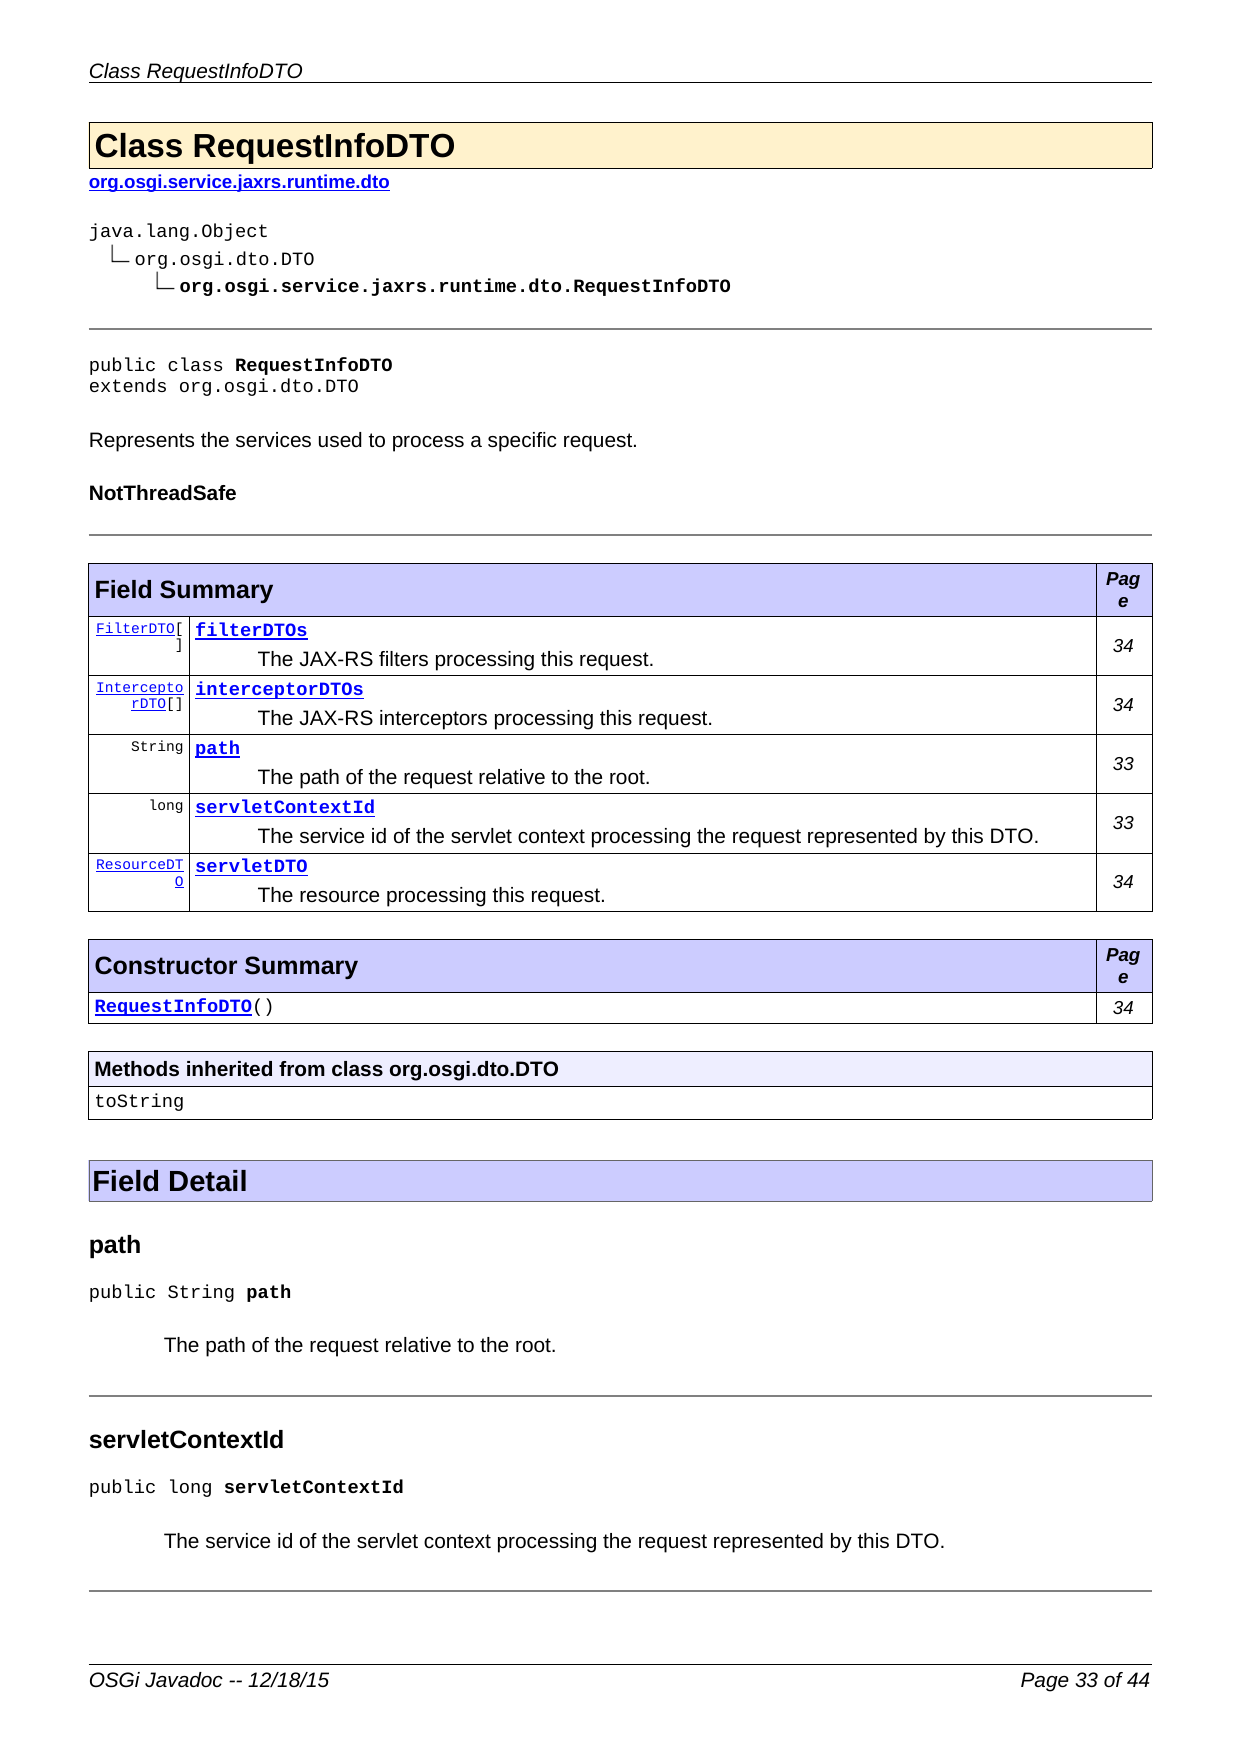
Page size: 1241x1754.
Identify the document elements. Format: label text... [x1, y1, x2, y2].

subtitle servletContextId [88, 1425, 1152, 1454]
table_cell FilterDTO[] [89, 617, 189, 675]
table_cell interceptorDTOs The JAX-RS interceptors processing this request. [190, 676, 1096, 734]
table_cell ResourceDTO [89, 854, 189, 911]
table_cell [1097, 854, 1152, 911]
text org.osgi.service.jaxrs.runtime.dto [88, 171, 1152, 193]
table_cell [1097, 735, 1152, 793]
table_header Field Summary [89, 564, 1096, 616]
text public long servletContextId [88, 1478, 1152, 1499]
subtitle Class RequestInfoDTO [90, 123, 1152, 168]
table_cell [1097, 794, 1152, 852]
text public String path [88, 1282, 1152, 1304]
text org.osgi.service.jaxrs.runtime.dto.RequestInfoDTO [88, 271, 1152, 298]
picture [111, 243, 135, 266]
table_cell path The path of the request relative to the root. [190, 735, 1096, 793]
table_cell filterDTOs The JAX-RS filters processing this request. [190, 617, 1096, 675]
text java.lang.Object [88, 222, 1152, 243]
table_cell servletDTO The resource processing this request. [190, 854, 1096, 911]
table_cell [1097, 617, 1152, 675]
picture [156, 270, 180, 293]
table_cell InterceptorDTO[] [89, 676, 189, 734]
text The service id of the servlet context processing the request represented by this DTO. [163, 1528, 1152, 1552]
table_cell servletContextId The service id of the servlet context processing the request represented by this DTO. [190, 794, 1096, 852]
table_cell long [89, 794, 189, 852]
table_cell String [89, 735, 189, 793]
table_header Constructor Summary [89, 940, 1096, 992]
table_cell toString [89, 1087, 1152, 1119]
table_header Methods inherited from class org.osgi.dto.DTO [89, 1052, 1152, 1086]
text public class RequestInfoDTO [88, 356, 1152, 377]
subtitle path [88, 1229, 1152, 1258]
table_header Page [1097, 940, 1152, 992]
text Represents the services used to process a specific request. [88, 427, 1152, 451]
text extends org.osgi.dto.DTO [88, 377, 1152, 398]
text NotThreadSafe [88, 481, 1152, 504]
subtitle Field Detail [90, 1161, 1152, 1201]
text org.osgi.dto.DTO [88, 243, 1152, 271]
text The path of the request relative to the root. [163, 1333, 1152, 1357]
table_cell [1097, 993, 1152, 1023]
table_cell RequestInfoDTO() [89, 993, 1096, 1023]
table_header Page [1097, 564, 1152, 616]
table_cell [1097, 676, 1152, 734]
